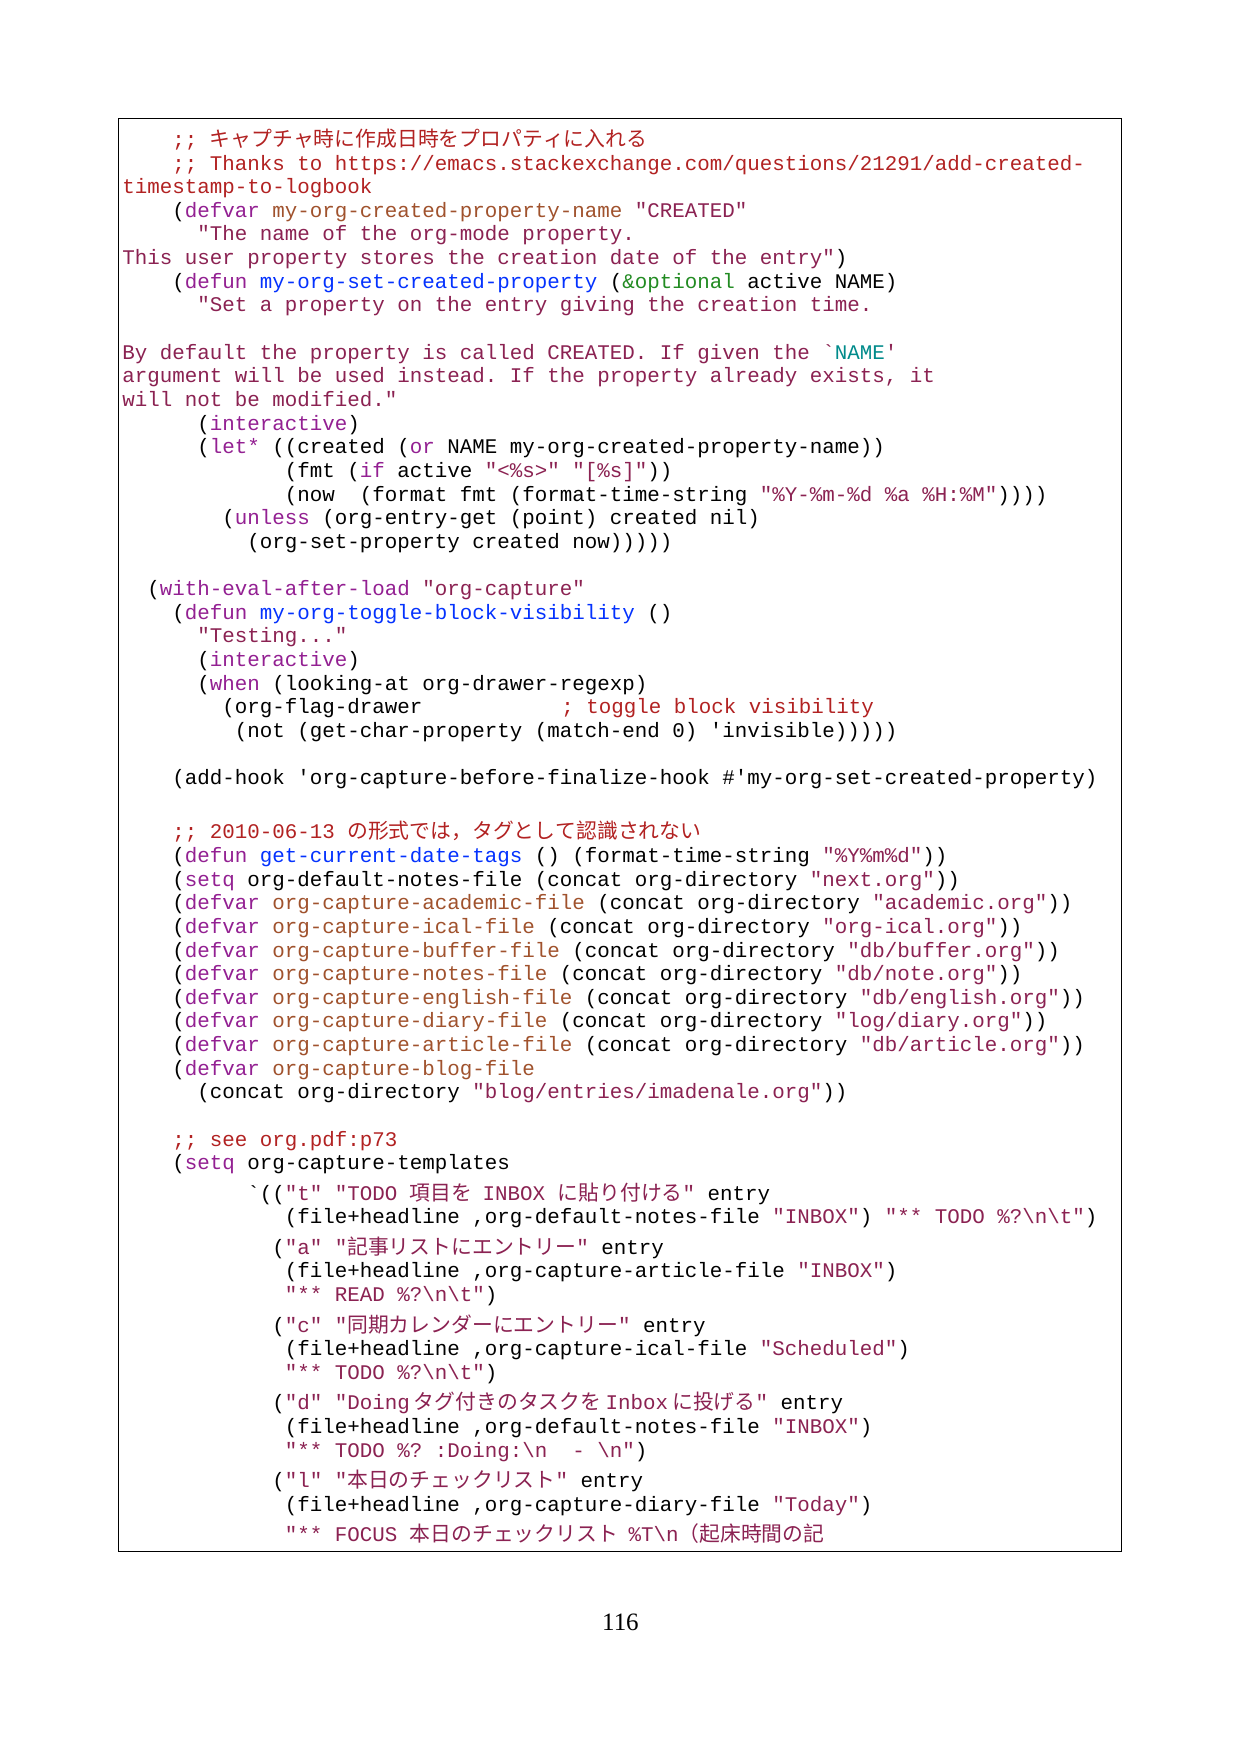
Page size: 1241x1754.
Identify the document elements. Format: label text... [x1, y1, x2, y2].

text (defun my-org-set-created-property (&optional active NAME) [119, 267, 1121, 290]
text (not (get-char-property (match-end 0) 'invisible))))) [119, 716, 1121, 740]
text ("a" "記事リストにエントリー" entry [119, 1226, 1121, 1257]
text (defvar org-capture-article-file (concat org-directory "db/article.org")) [119, 1030, 1121, 1054]
text (org-flag-drawer ; toggle block visibility [119, 692, 1121, 716]
text "** FOCUS 本日のチェックリスト %T\n（起床時間の記 [119, 1513, 1121, 1551]
text (defvar org-capture-ical-file (concat org-directory "org-ical.org")) [119, 912, 1121, 936]
text (with-eval-after-load "org-capture" [119, 574, 1121, 598]
text This user property stores the creation date of the entry") [119, 243, 1121, 267]
text (defvar org-capture-diary-file (concat org-directory "log/diary.org")) [119, 1007, 1121, 1030]
text ;; キャプチャ時に作成日時をプロパティに入れる [119, 119, 1121, 148]
text (setq org-default-notes-file (concat org-directory "next.org")) [119, 865, 1121, 888]
text (concat org-directory "blog/entries/imadenale.org")) [119, 1077, 1121, 1101]
text (interactive) [119, 645, 1121, 669]
text (defun my-org-toggle-block-visibility () [119, 598, 1121, 621]
text `(("t" "TODO 項目を INBOX に貼り付ける" entry [119, 1172, 1121, 1202]
text (add-hook 'org-capture-before-finalize-hook #'my-org-set-created-property) [119, 763, 1121, 787]
text (fmt (if active "<%s>" "[%s]")) [119, 456, 1121, 479]
text (file+headline ,org-capture-diary-file "Today") [119, 1490, 1121, 1513]
text ;; Thanks to https://emacs.stackexchange.com/questions/21291/add-created-timestamp-to-logbook [119, 148, 1121, 196]
text (defvar org-capture-english-file (concat org-directory "db/english.org")) [119, 983, 1121, 1007]
text ("l" "本日のチェックリスト" entry [119, 1459, 1121, 1490]
text (when (looking-at org-drawer-regexp) [119, 669, 1121, 692]
text (file+headline ,org-capture-ical-file "Scheduled") [119, 1334, 1121, 1358]
text (now (format fmt (format-time-string "%Y-%m-%d %a %H:%M")))) [119, 479, 1121, 503]
text will not be modified." [119, 385, 1121, 409]
text (setq org-capture-templates [119, 1148, 1121, 1172]
text argument will be used instead. If the property already exists, it [119, 361, 1121, 385]
text (file+headline ,org-default-notes-file "INBOX") "** TODO %?\n\t") [119, 1202, 1121, 1226]
text (defvar org-capture-buffer-file (concat org-directory "db/buffer.org")) [119, 936, 1121, 959]
text (defvar org-capture-notes-file (concat org-directory "db/note.org")) [119, 959, 1121, 983]
text ("c" "同期カレンダーにエントリー" entry [119, 1304, 1121, 1334]
text "The name of the org-mode property. [119, 219, 1121, 243]
text (let* ((created (or NAME my-org-created-property-name)) [119, 432, 1121, 456]
text (unless (org-entry-get (point) created nil) [119, 503, 1121, 527]
text (interactive) [119, 409, 1121, 432]
text ("d" "Doingタグ付きのタスクをInboxに投げる" entry [119, 1382, 1121, 1412]
text "** TODO %? :Doing:\n - \n") [119, 1436, 1121, 1459]
text "Testing..." [119, 621, 1121, 645]
text (defvar my-org-created-property-name "CREATED" [119, 196, 1121, 219]
text (file+headline ,org-capture-article-file "INBOX") [119, 1257, 1121, 1280]
text "Set a property on the entry giving the creation time. [119, 290, 1121, 314]
text By default the property is called CREATED. If given the `NAME' [119, 338, 1121, 361]
text ;; 2010-06-13 の形式では，タグとして認識されない [119, 811, 1121, 841]
text (defvar org-capture-blog-file [119, 1054, 1121, 1077]
text ;; see org.pdf:p73 [119, 1125, 1121, 1148]
text (org-set-property created now))))) [119, 527, 1121, 551]
text (defvar org-capture-academic-file (concat org-directory "academic.org")) [119, 888, 1121, 912]
text (defun get-current-date-tags () (format-time-string "%Y%m%d")) [119, 841, 1121, 865]
text "** TODO %?\n\t") [119, 1358, 1121, 1382]
text "** READ %?\n\t") [119, 1280, 1121, 1304]
text (file+headline ,org-default-notes-file "INBOX") [119, 1412, 1121, 1436]
